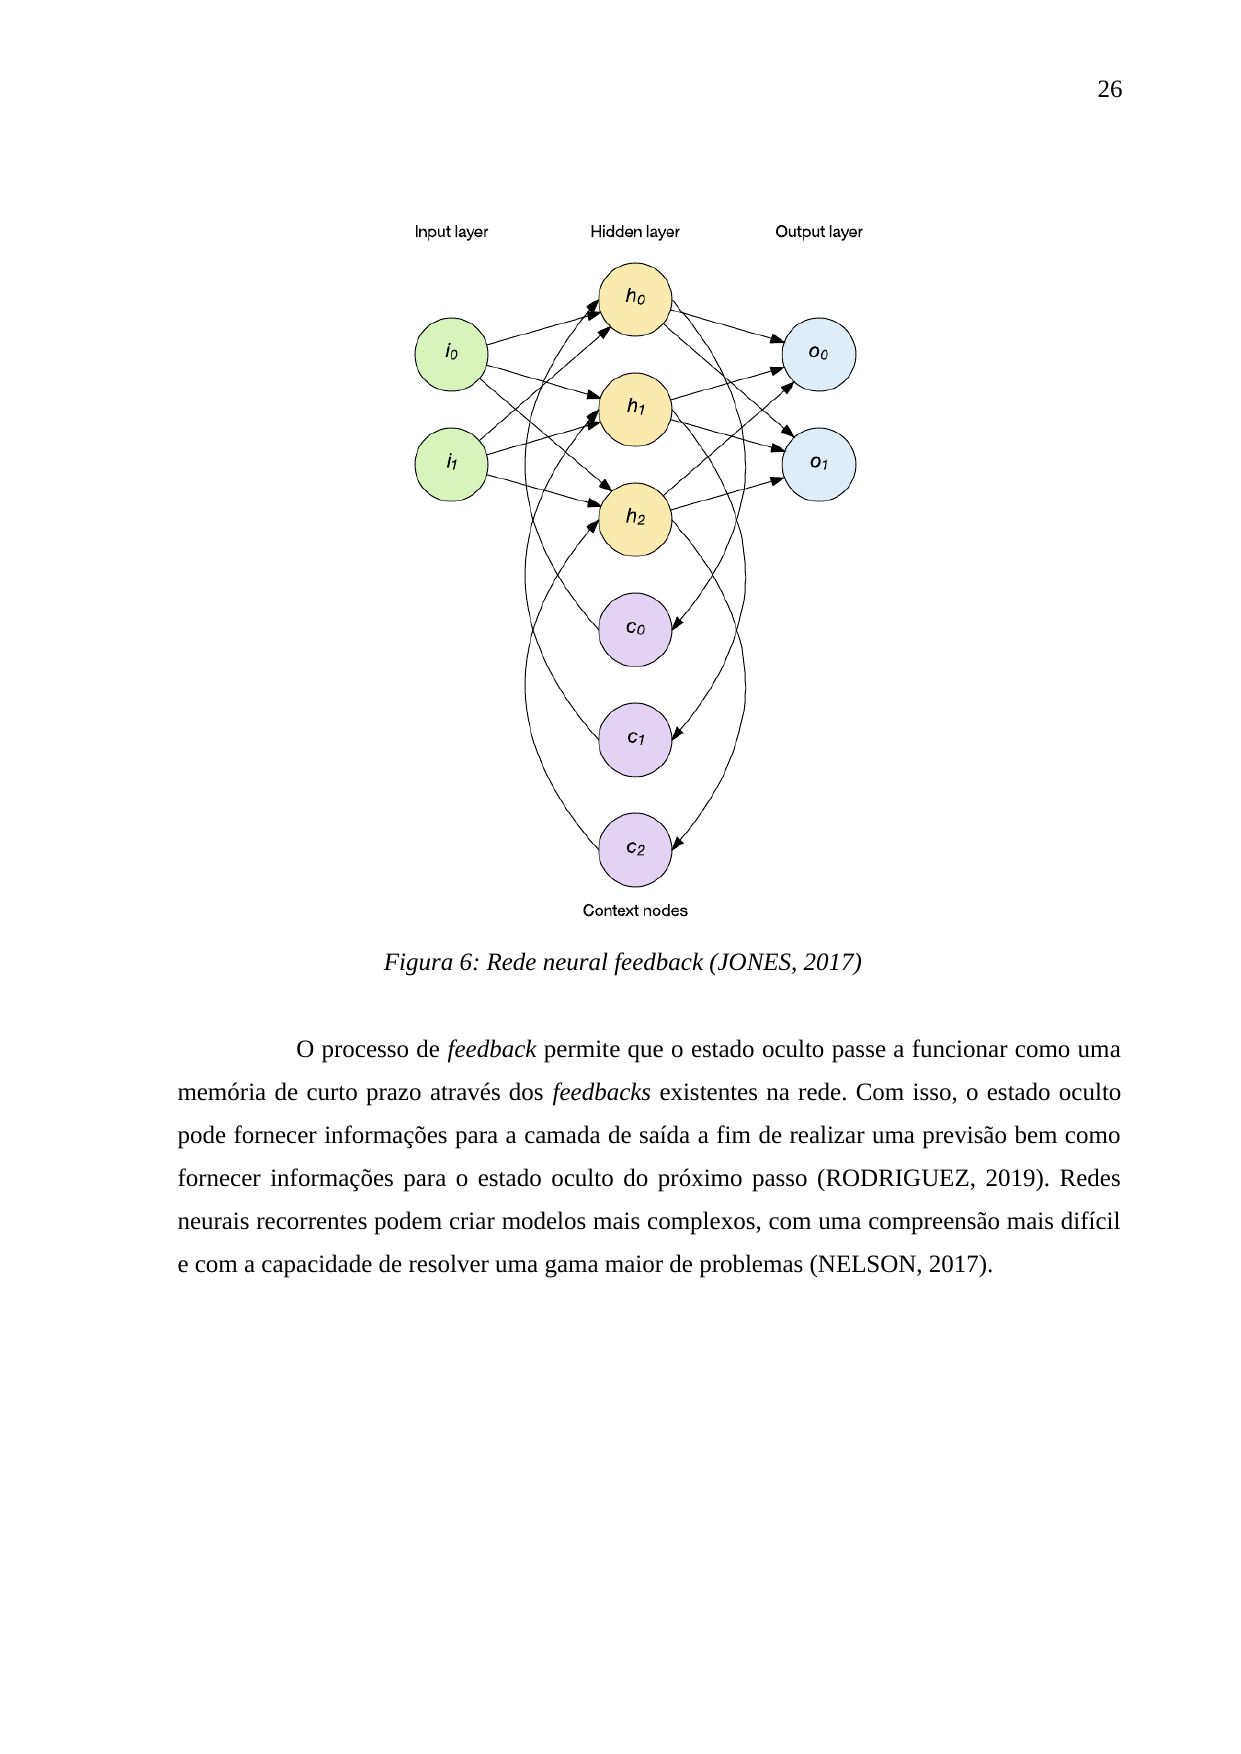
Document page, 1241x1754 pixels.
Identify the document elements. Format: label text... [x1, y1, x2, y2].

text O processo de feedback permite que o estado oculto passe a funcionar como uma memória de curto prazo através dos feedbacks existentes na rede. Com isso, o estado oculto pode fornecer informações para a camada de saída a fim de realizar uma previsão bem como fornecer informações para o estado oculto do próximo passo (RODRIGUEZ, 2019). Redes neurais recorrentes podem criar modelos mais complexos, com uma compreensão mais difícil e com a capacidade de resolver uma gama maior de problemas (NELSON, 2017). [177, 1034, 1122, 1278]
picture [383, 190, 872, 933]
text Figura 6: Rede neural feedback (JONES, 2017) [384, 933, 872, 976]
